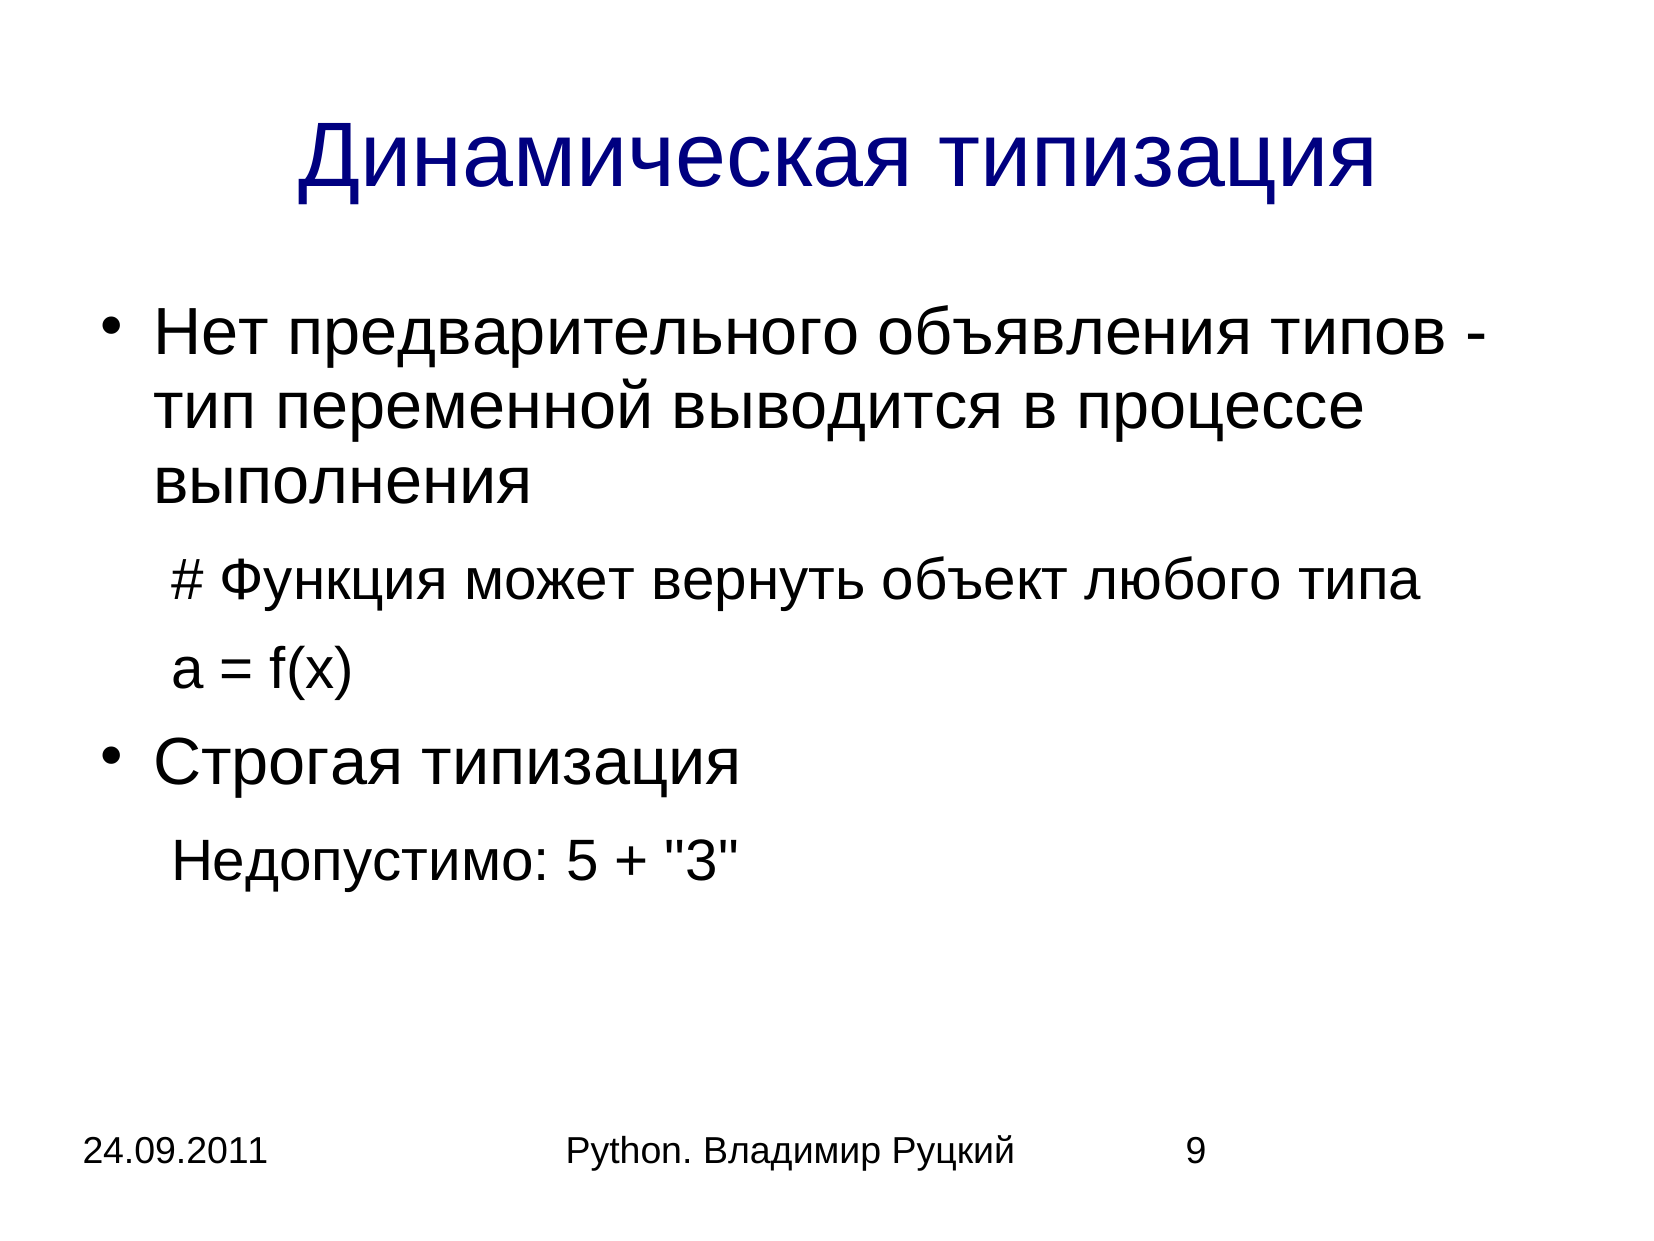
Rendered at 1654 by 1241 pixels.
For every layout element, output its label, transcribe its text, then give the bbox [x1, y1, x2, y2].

title Динамическая типизация [82, 49, 1571, 257]
list Нет предварительного объявления типов - тип переменной выводится в процессе выполнения # Функция может вернуть объект любого типа a = f(x) Строгая типизация Недопустимо: 5 + "3" [82, 290, 1571, 1109]
